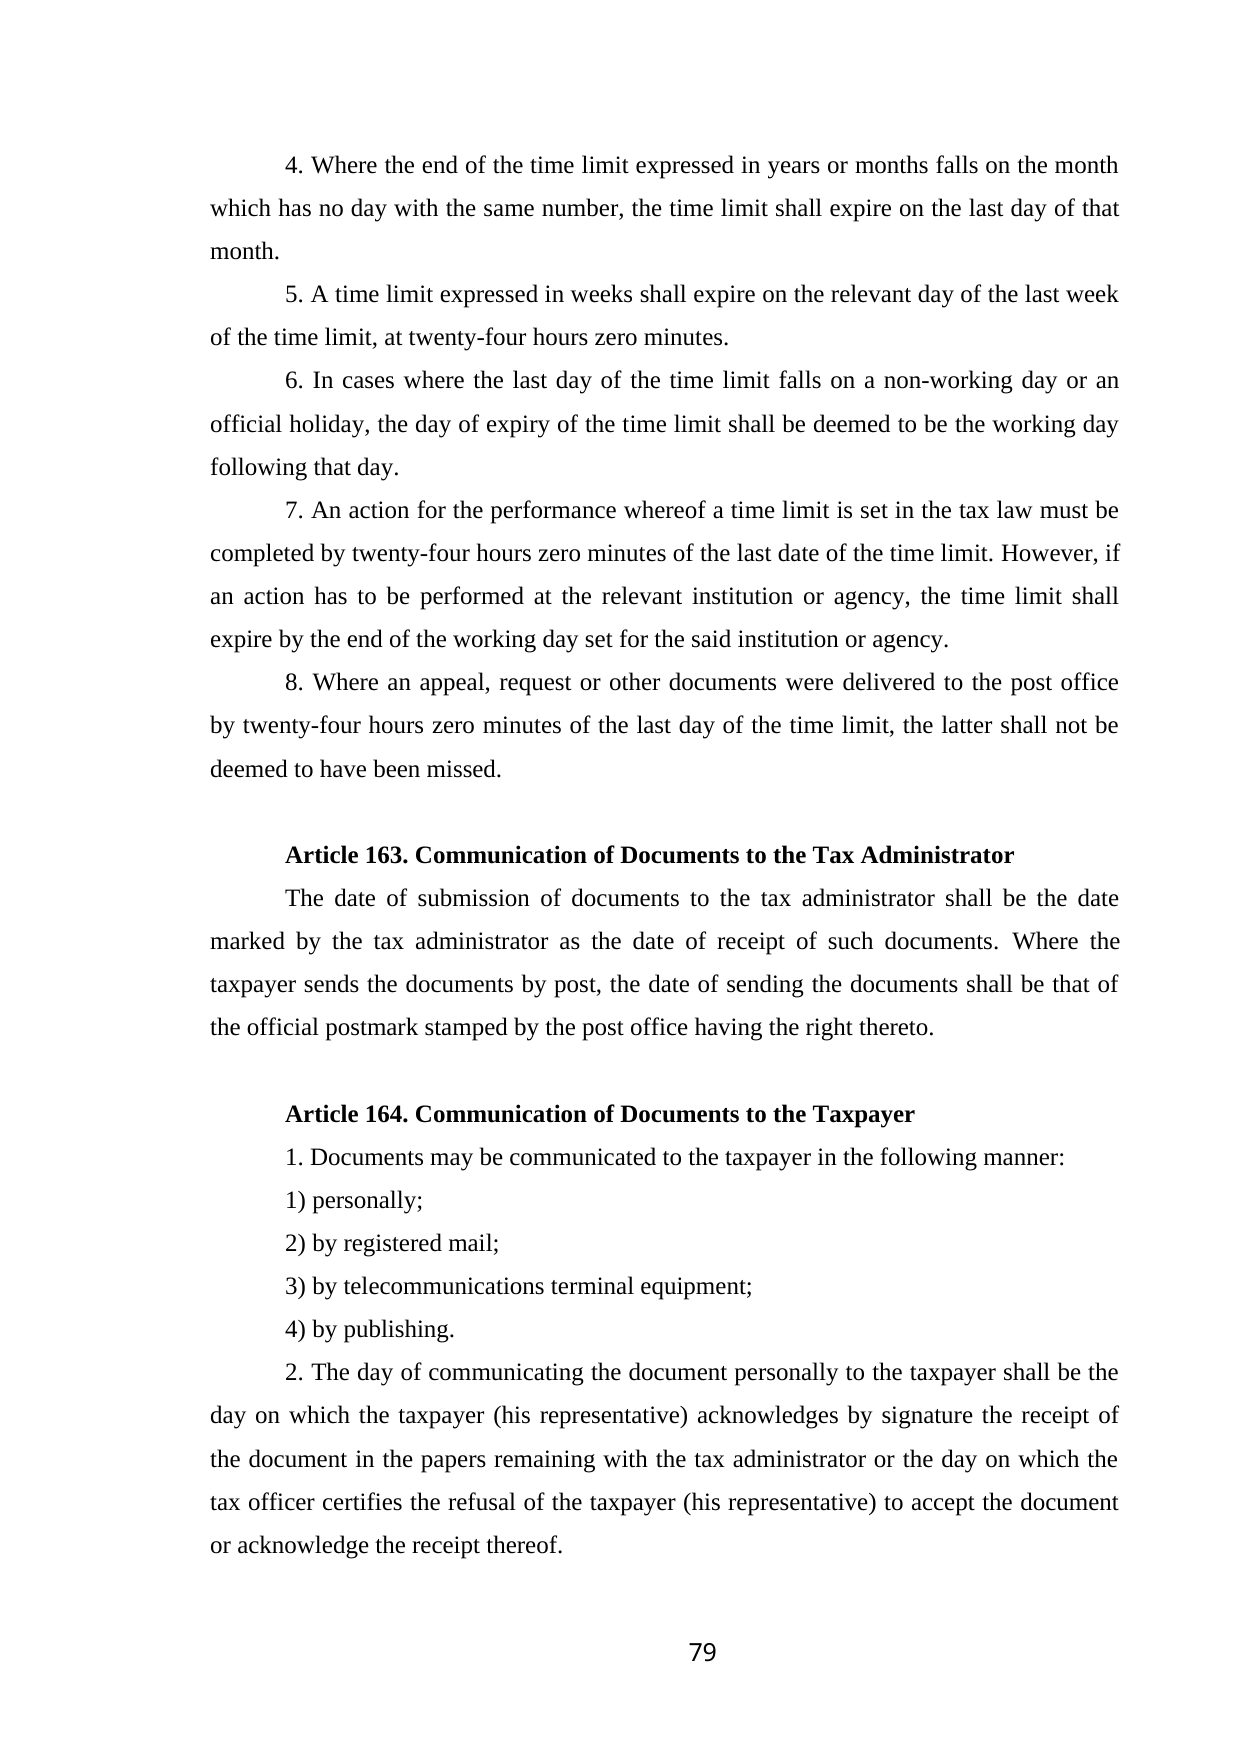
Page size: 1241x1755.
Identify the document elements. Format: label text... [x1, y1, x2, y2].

text The date of submission of documents to the tax administrator shall be the date marked by the tax administrator as the date of receipt of such documents. Where the taxpayer sends the documents by post, the date of sending the documents shall be that of the official postmark stamped by the post office having the right thereto. [210, 883, 1120, 1041]
text 4. Where the end of the time limit expressed in years or months falls on the month which has no day with the same number, the time limit shall expire on the last day of that month. [210, 150, 1120, 265]
text Article 163. Communication of Documents to the Tax Administrator [210, 840, 1120, 869]
text 5. A time limit expressed in weeks shall expire on the relevant day of the last week of the time limit, at twenty-four hours zero minutes. [210, 279, 1120, 351]
text 7. An action for the performance whereof a time limit is set in the tax law must be completed by twenty-four hours zero minutes of the last date of the time limit. However, if an action has to be performed at the relevant institution or agency, the time limit shall expire by the end of the working day set for the said institution or agency. [210, 495, 1120, 653]
text 8. Where an appeal, request or other documents were delivered to the post office by twenty-four hours zero minutes of the last day of the time limit, the latter shall not be deemed to have been missed. [210, 667, 1120, 782]
text Article 164. Communication of Documents to the Taxpayer [210, 1099, 1120, 1127]
text 3) by telecommunications terminal equipment; [210, 1271, 1120, 1300]
text 2. The day of communicating the document personally to the taxpayer shall be the day on which the taxpayer (his representative) acknowledges by signature the receipt of the document in the papers remaining with the tax administrator or the day on which the tax officer certifies the refusal of the taxpayer (his representative) to accept the document or acknowledge the receipt thereof. [210, 1357, 1120, 1559]
text 1. Documents may be communicated to the taxpayer in the following manner: [210, 1142, 1120, 1171]
text 1) personally; [210, 1185, 1120, 1214]
text 4) by publishing. [210, 1314, 1120, 1343]
text 2) by registered mail; [210, 1228, 1120, 1257]
text 6. In cases where the last day of the time limit falls on a non-working day or an official holiday, the day of expiry of the time limit shall be deemed to be the working day following that day. [210, 366, 1120, 481]
